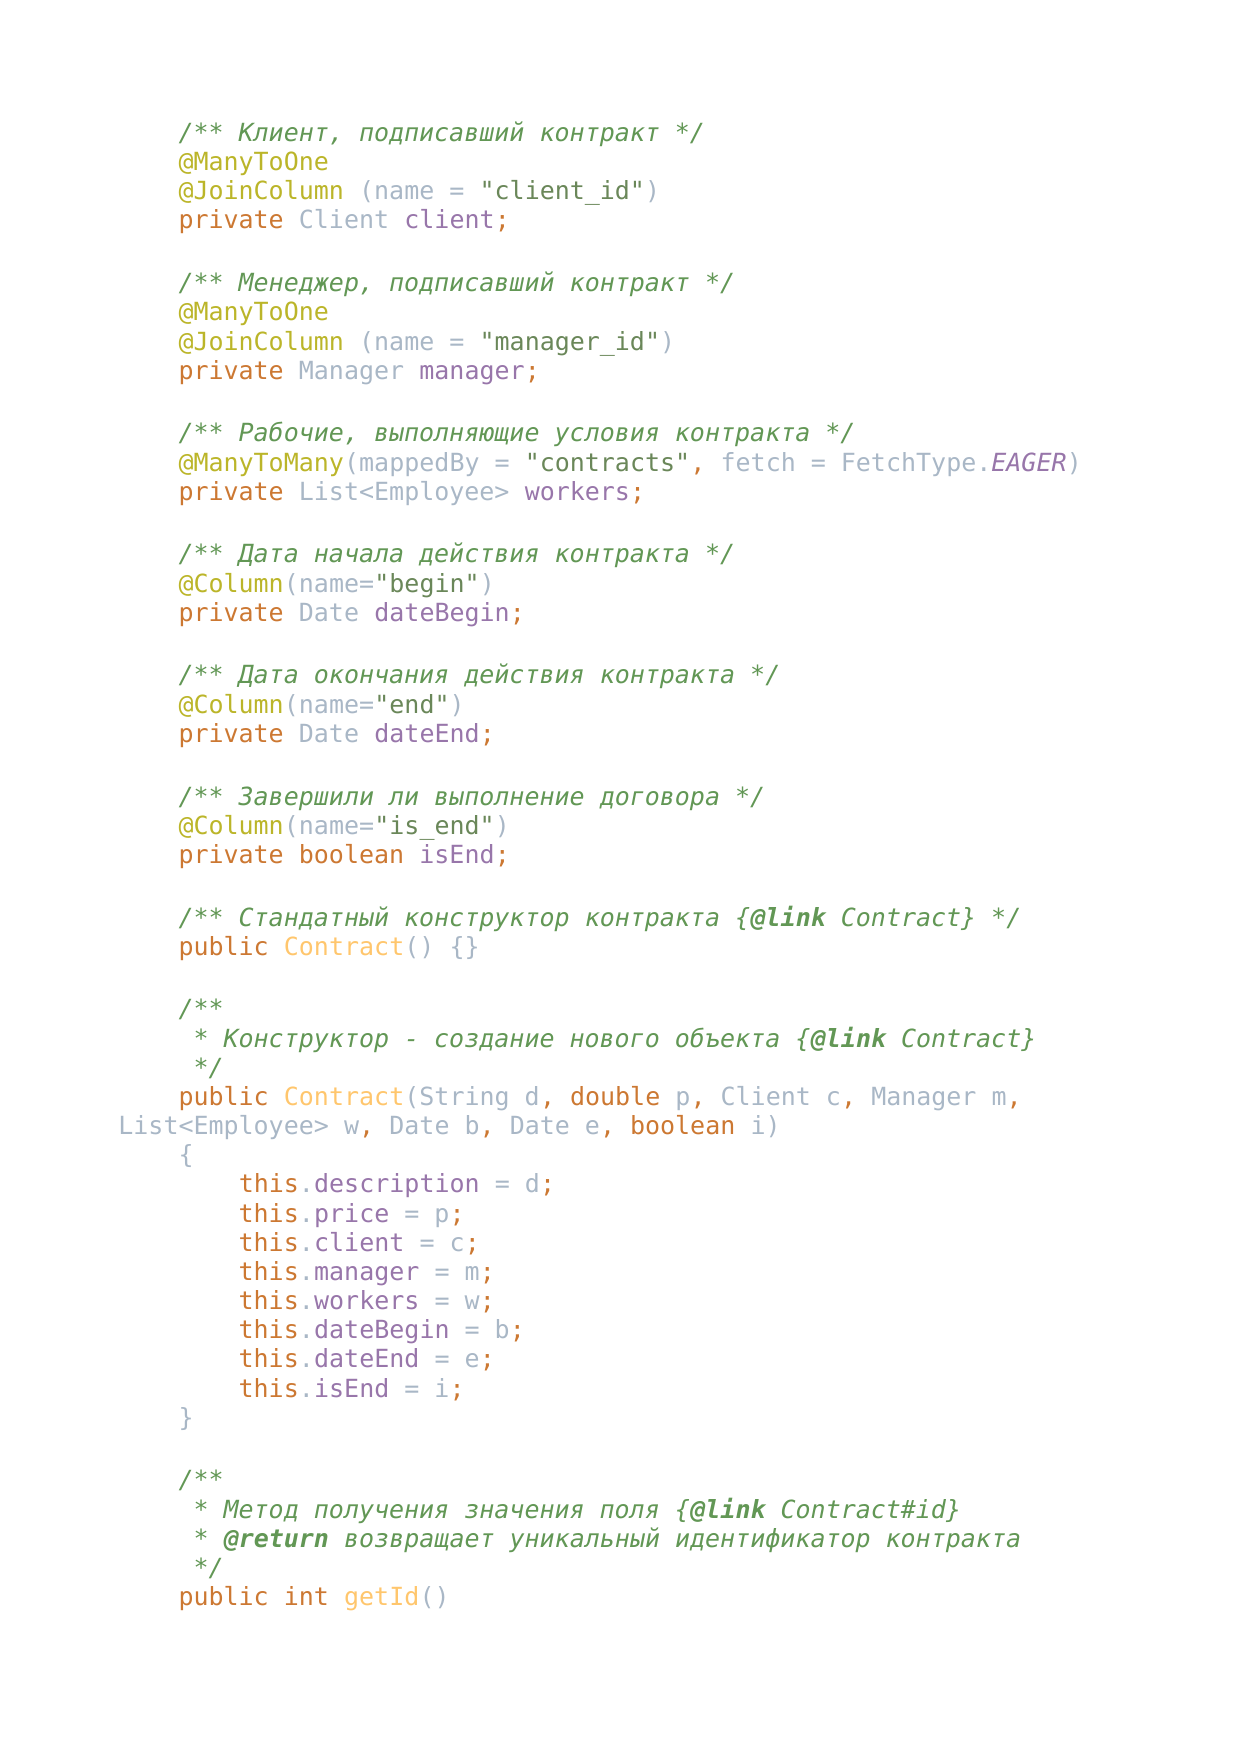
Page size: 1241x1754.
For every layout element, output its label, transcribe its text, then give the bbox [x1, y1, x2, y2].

text /** Клиент, подписавший контракт */ @ManyToOne @JoinColumn (name = "client_id") private Client client; /** Менеджер, подписавший контракт */ @ManyToOne @JoinColumn (name = "manager_id") private Manager manager; /** Рабочие, выполняющие условия контракта */ @ManyToMany(mappedBy = "contracts", fetch = FetchType.EAGER) private List<Employee> workers; /** Дата начала действия контракта */ @Column(name="begin") private Date dateBegin; /** Дата окончания действия контракта */ @Column(name="end") private Date dateEnd; /** Завершили ли выполнение договора */ @Column(name="is_end") private boolean isEnd; /** Стандатный конструктор контракта {@link Contract} */ public Contract() {} /** * Конструктор - создание нового объекта {@link Contract} */ public Contract(String d, double p, Client c, Manager m, List<Employee> w, Date b, Date e, boolean i) { this.description = d; this.price = p; this.client = c; this.manager = m; this.workers = w; this.dateBegin = b; this.dateEnd = e; this.isEnd = i; } /** * Метод получения значения поля {@link Contract#id} * @return возвращает уникальный идентификатор контракта */ public int getId() [118, 118, 1122, 1611]
